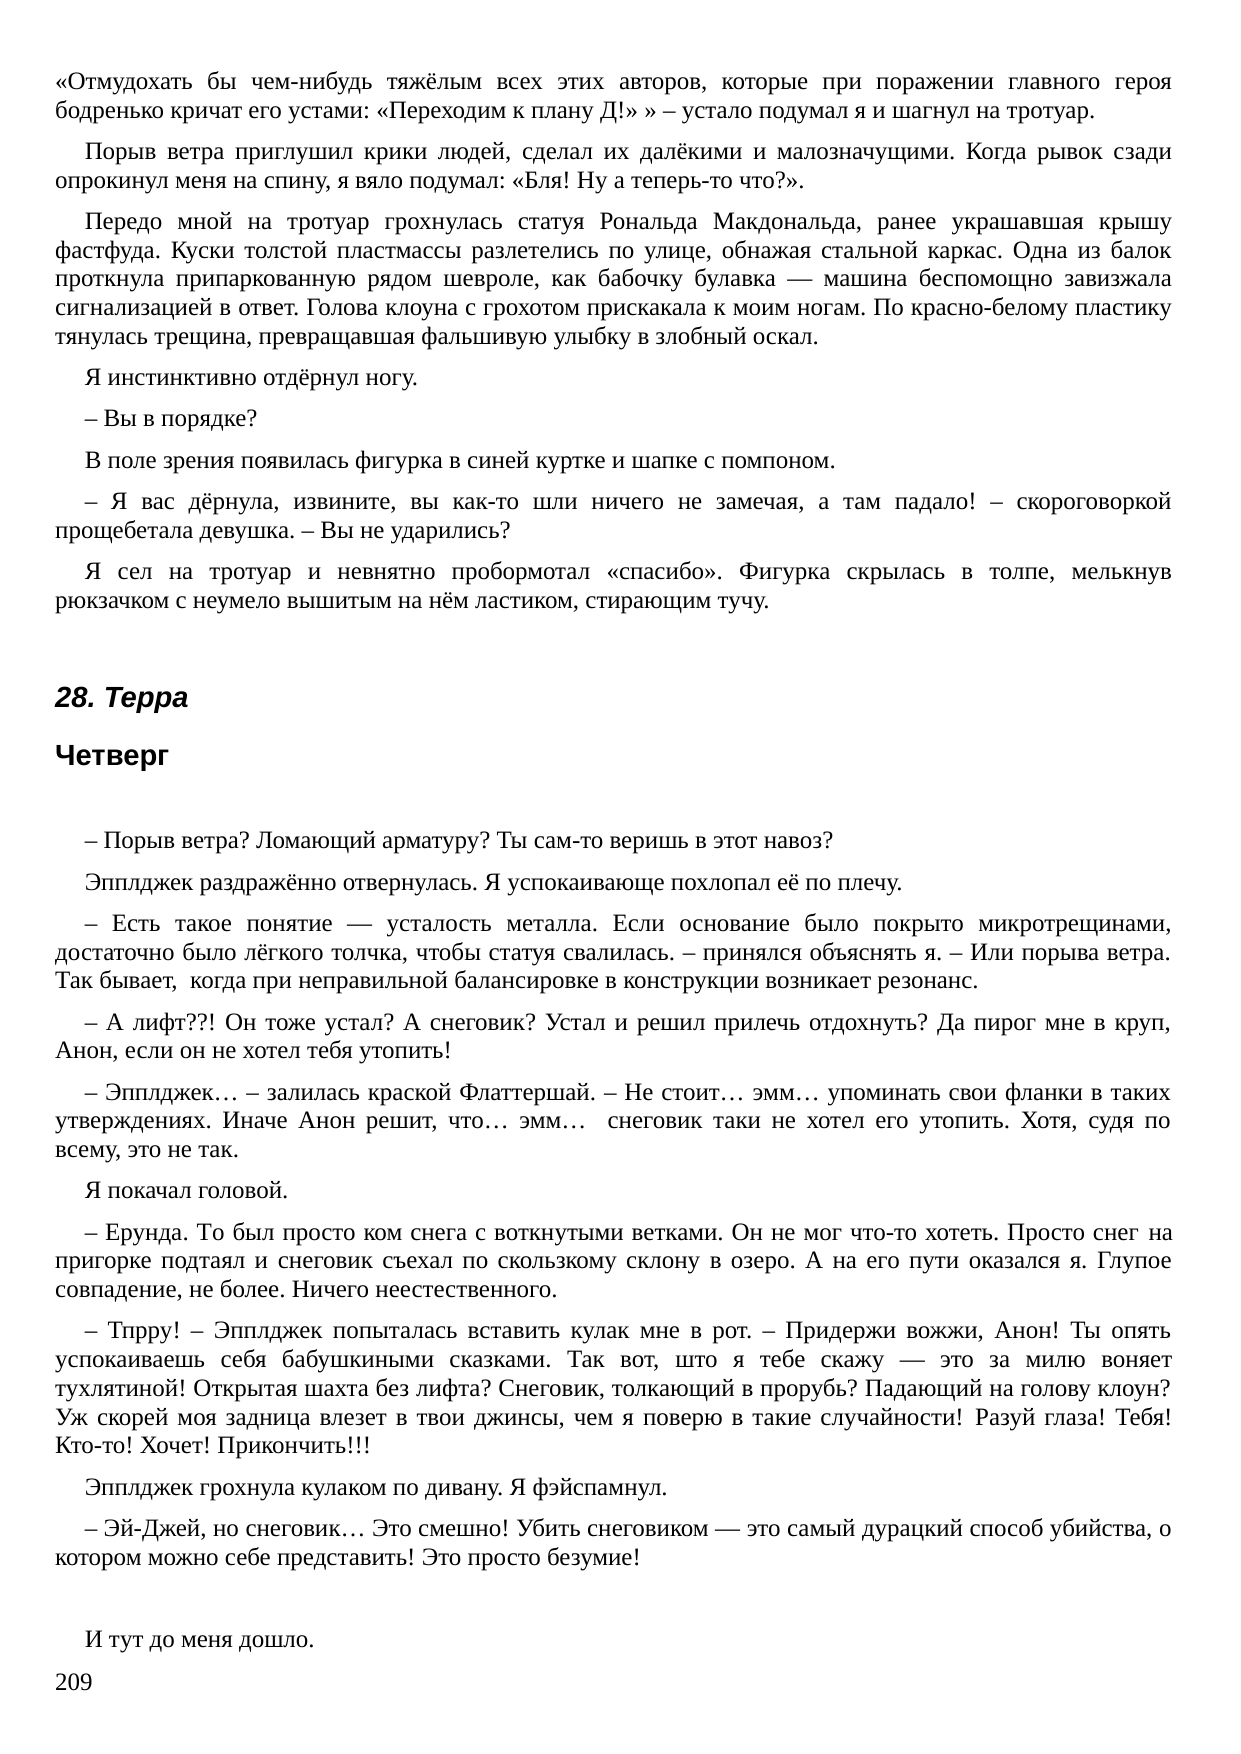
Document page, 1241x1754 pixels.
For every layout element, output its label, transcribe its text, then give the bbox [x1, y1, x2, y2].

subtitle Четверг [55, 738, 1173, 772]
text – Есть такое понятие — усталость металла. Если основание было покрыто микротрещинами, достаточно было лёгкого толчка, чтобы статуя свалилась. – принялся объяснять я. – Или порыва ветра. Так бывает, когда при неправильной балансировке в конструкции возникает резонанс. [55, 908, 1173, 994]
text Эпплджек грохнула кулаком по дивану. Я фэйспамнул. [55, 1472, 1173, 1501]
text В поле зрения появилась фигурка в синей куртке и шапке с помпоном. [55, 445, 1173, 473]
text Эпплджек раздражённо отвернулась. Я успокаивающе похлопал её по плечу. [55, 867, 1173, 896]
text – А лифт??! Он тоже устал? А снеговик? Устал и решил прилечь отдохнуть? Да пирог мне в круп, Анон, если он не хотел тебя утопить! [55, 1007, 1173, 1064]
text – Порыв ветра? Ломающий арматуру? Ты сам-то веришь в этот навоз? [55, 826, 1173, 854]
text – Вы в порядке? [55, 403, 1173, 432]
text Порыв ветра приглушил крики людей, сделал их далёкими и малозначущими. Когда рывок сзади опрокинул меня на спину, я вяло подумал: «Бля! Ну а теперь-то что?». [55, 136, 1173, 193]
text – Эпплджек… – залилась краской Флаттершай. – Не стоит… эмм… упоминать свои фланки в таких утверждениях. Иначе Анон решит, что… эмм… снеговик таки не хотел его утопить. Хотя, судя по всему, это не так. [55, 1077, 1173, 1163]
text Передо мной на тротуар грохнулась статуя Рональда Макдональда, ранее украшавшая крышу фастфуда. Куски толстой пластмассы разлетелись по улице, обнажая стальной каркас. Одна из балок проткнула припаркованную рядом шевроле, как бабочку булавка — машина беспомощно завизжала сигнализацией в ответ. Голова клоуна с грохотом прискакала к моим ногам. По красно-белому пластику тянулась трещина, превращавшая фальшивую улыбку в злобный оскал. [55, 206, 1173, 350]
text – Эй-Джей, но снеговик… Это смешно! Убить снеговиком — это самый дурацкий способ убийства, о котором можно себе представить! Это просто безумие! [55, 1513, 1173, 1571]
text «Отмудохать бы чем-нибудь тяжёлым всех этих авторов, которые при поражении главного героя бодренько кричат его устами: «Переходим к плану Д!» » – устало подумал я и шагнул на тротуар. [55, 66, 1173, 123]
text – Я вас дёрнула, извините, вы как-то шли ничего не замечая, а там падало! – скороговоркой прощебетала девушка. – Вы не ударились? [55, 486, 1173, 543]
text – Тпрру! – Эпплджек попыталась вставить кулак мне в рот. – Придержи вожжи, Анон! Ты опять успокаиваешь себя бабушкиными сказками. Так вот, што я тебе скажу — это за милю воняет тухлятиной! Открытая шахта без лифта? Снеговик, толкающий в прорубь? Падающий на голову клоун? Уж скорей моя задница влезет в твои джинсы, чем я поверю в такие случайности! Разуй глаза! Тебя! Кто-то! Хочет! Прикончить!!! [55, 1316, 1173, 1459]
text – Ерунда. То был просто ком снега с воткнутыми ветками. Он не мог что-то хотеть. Просто снег на пригорке подтаял и снеговик съехал по скользкому склону в озеро. А на его пути оказался я. Глупое совпадение, не более. Ничего неестественного. [55, 1217, 1173, 1303]
subtitle 28. Терра [55, 680, 1173, 713]
text Я сел на тротуар и невнятно пробормотал «спасибо». Фигурка скрылась в толпе, мелькнув рюкзачком с неумело вышитым на нём ластиком, стирающим тучу. [55, 556, 1173, 613]
text Я покачал головой. [55, 1176, 1173, 1204]
text И тут до меня дошло. [55, 1624, 1173, 1653]
text Я инстинктивно отдёрнул ногу. [55, 362, 1173, 391]
